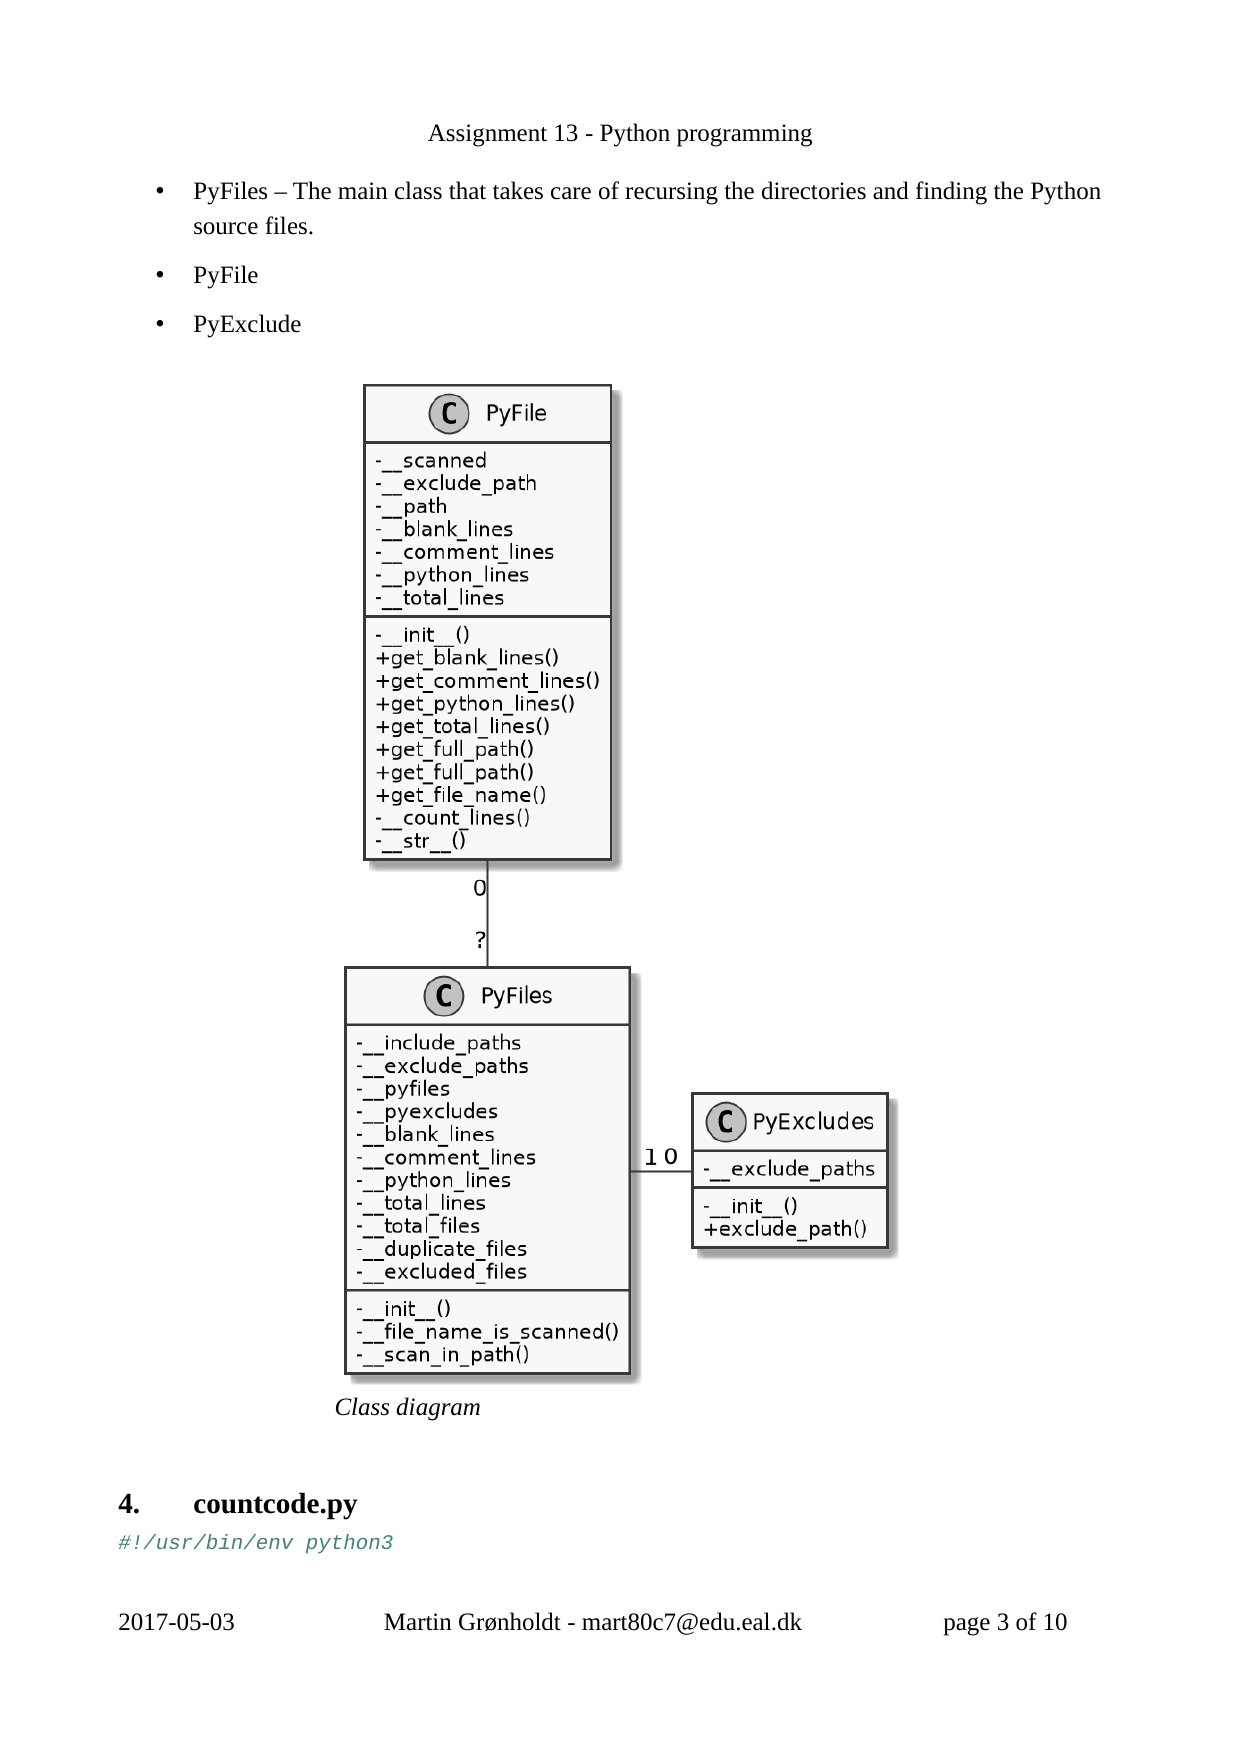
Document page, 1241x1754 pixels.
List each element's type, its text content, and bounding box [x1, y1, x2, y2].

text Class diagram [334, 1392, 906, 1421]
list PyFile [156, 260, 1122, 289]
list PyExclude [156, 309, 1122, 338]
list PyFiles – The main class that takes care of recursing the directories and finding the Python source files. [156, 176, 1122, 239]
text #!/usr/bin/env python3 [118, 1532, 1122, 1556]
subtitle countcode.py [118, 1486, 1122, 1519]
picture [334, 370, 906, 1392]
